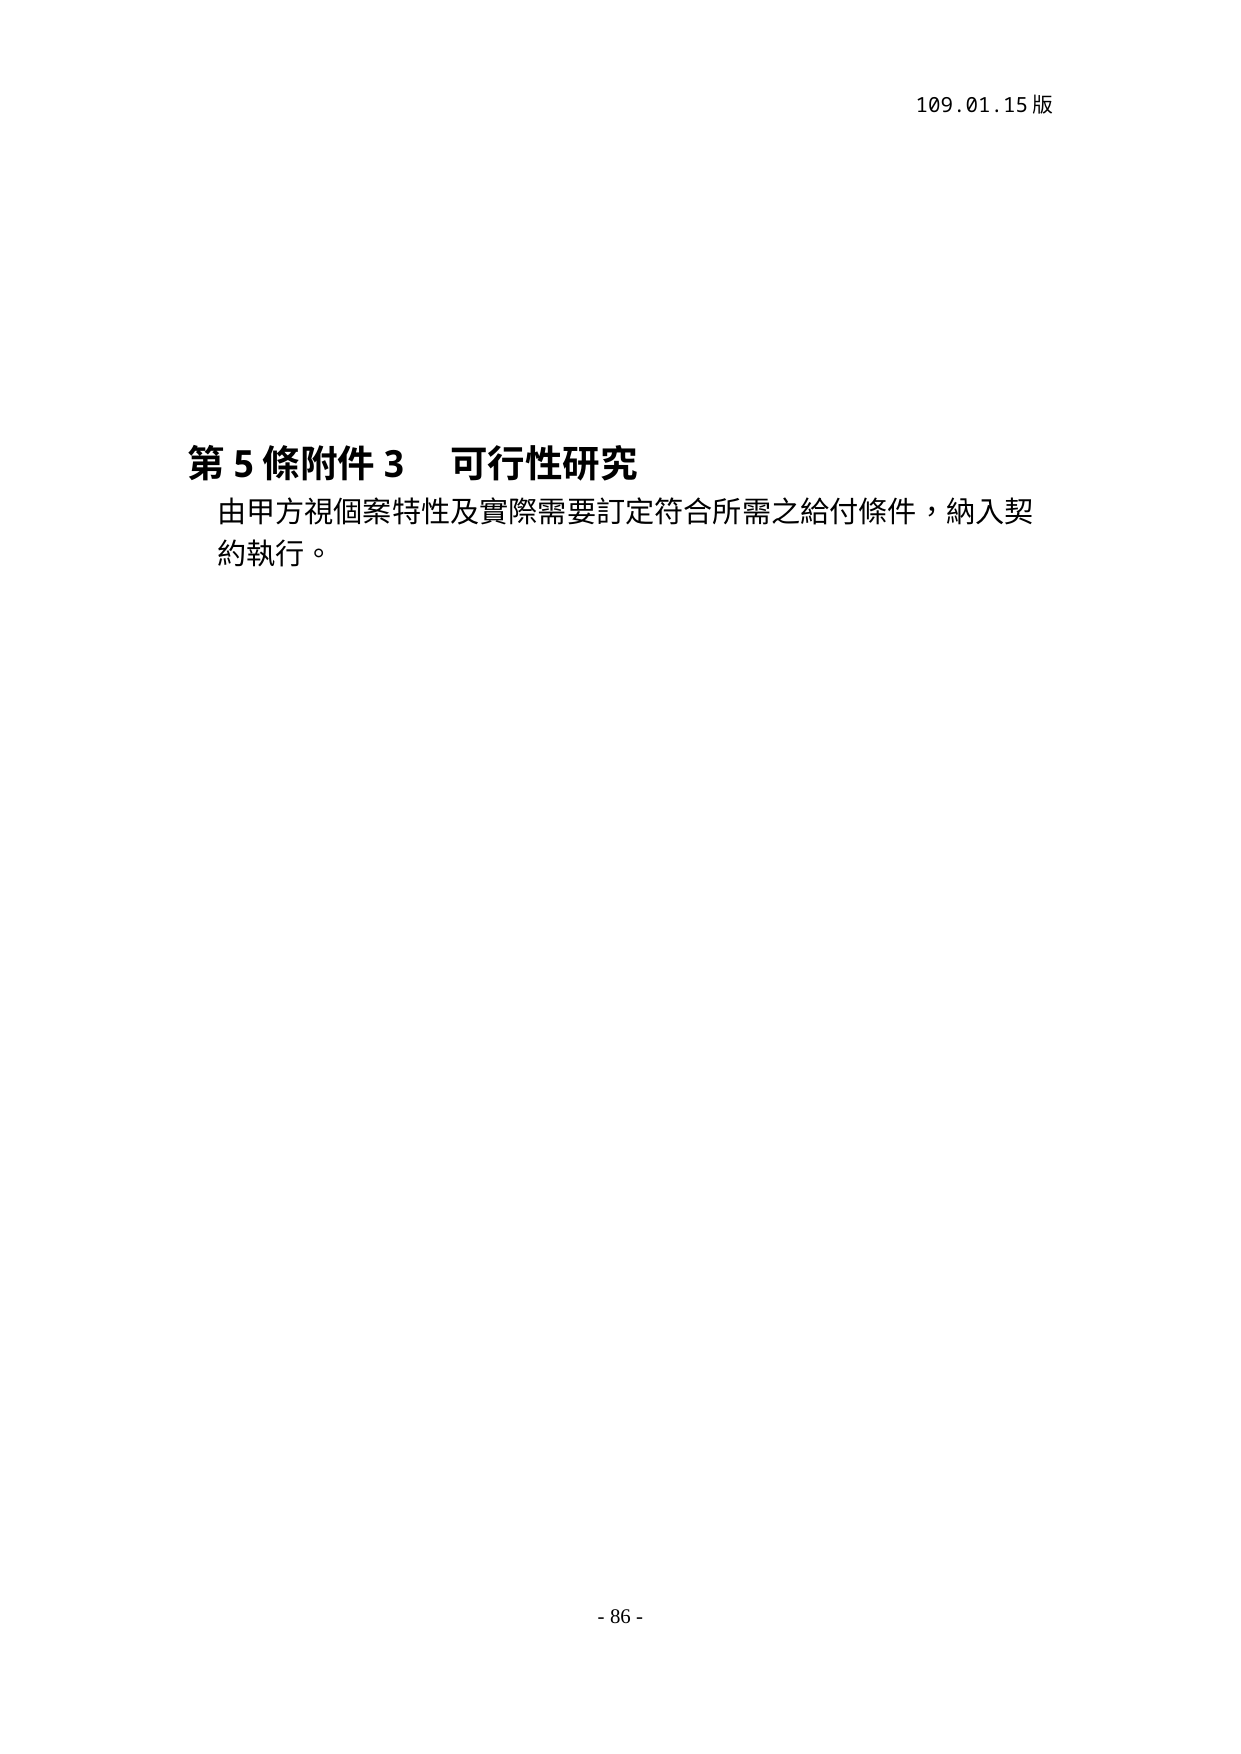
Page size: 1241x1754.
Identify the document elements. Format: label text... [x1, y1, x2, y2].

text 第5條附件3 可行性研究 [187, 436, 1053, 488]
text 由甲方視個案特性及實際需要訂定符合所需之給付條件，納入契約執行。 [217, 488, 1053, 573]
